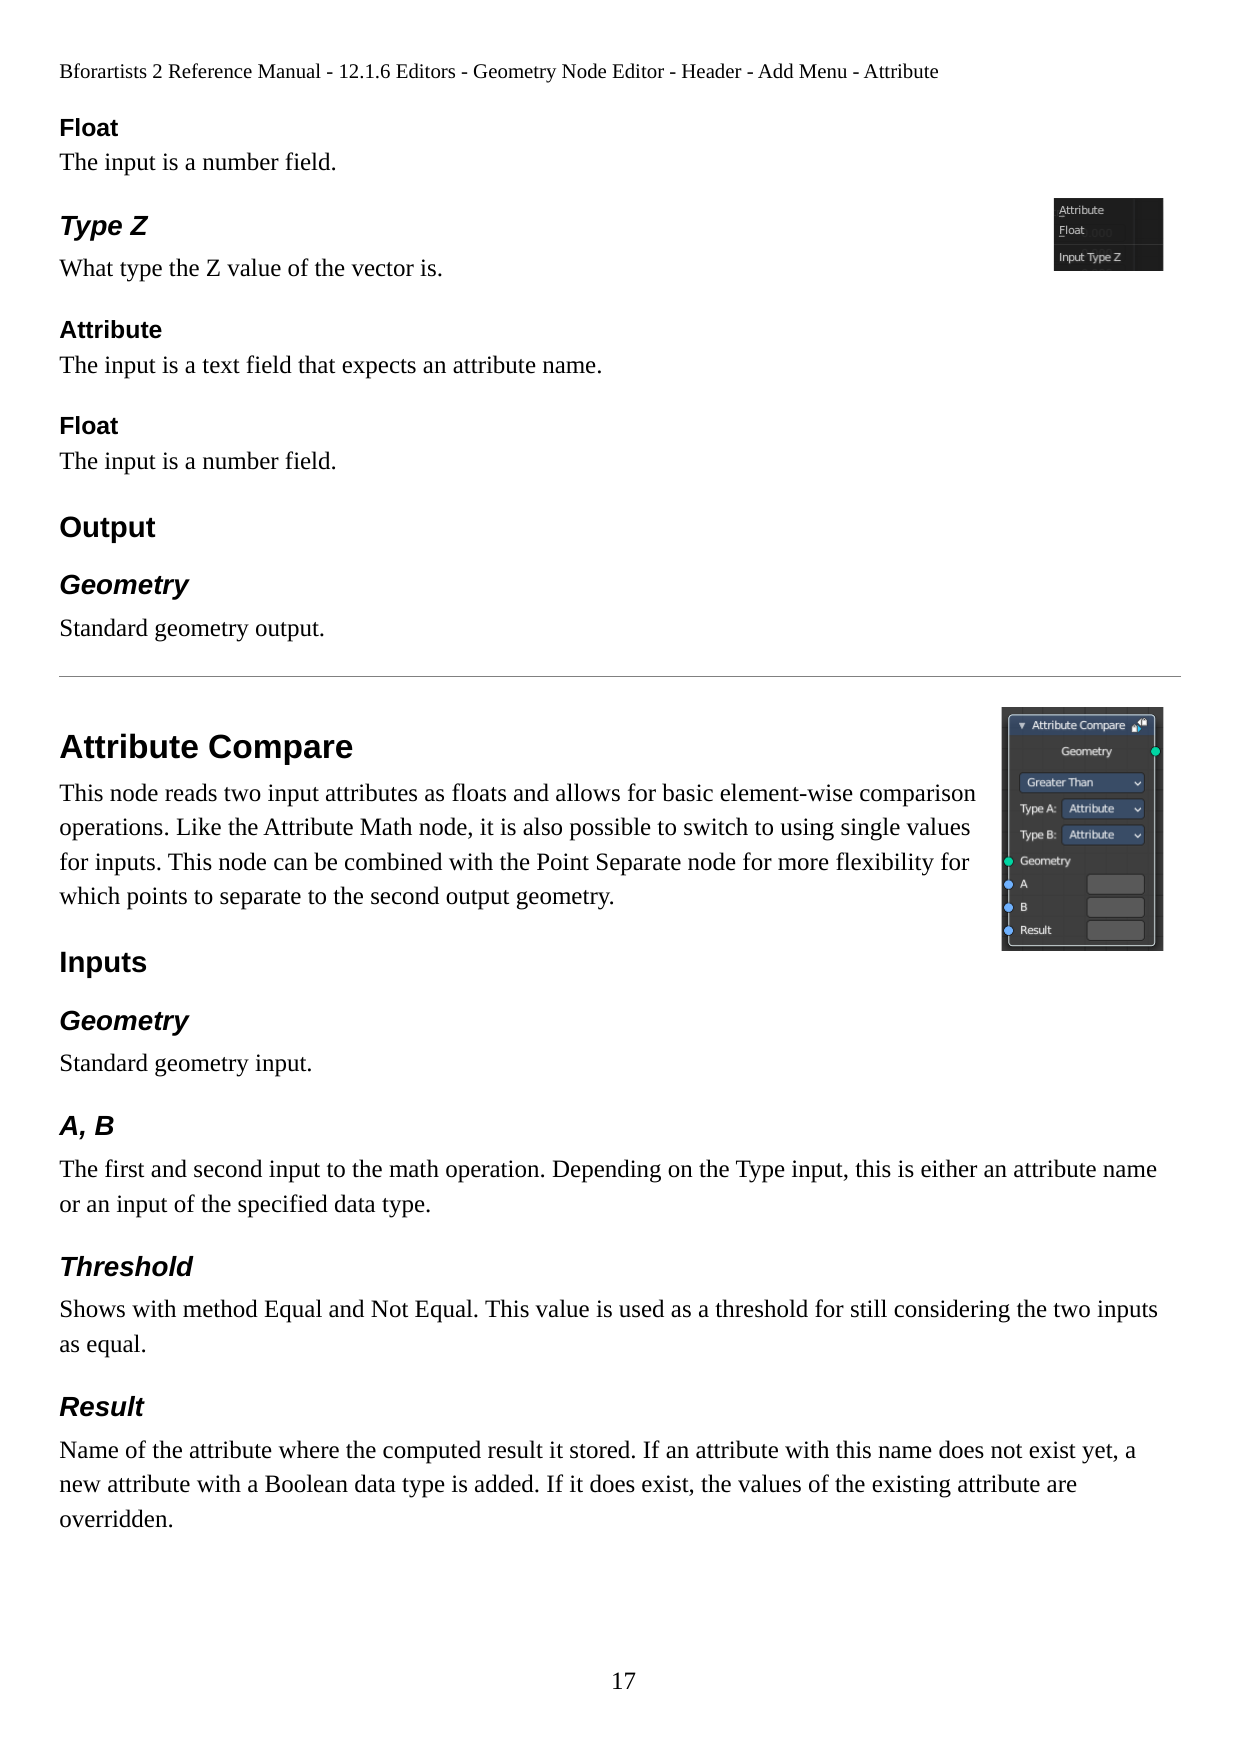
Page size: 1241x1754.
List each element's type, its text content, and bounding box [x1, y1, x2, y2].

text The first and second input to the math operation. Depending on the Type input, this is either an attribute name or an input of the specified data type. [59, 1154, 1181, 1217]
subtitle Type Z [59, 209, 1053, 241]
subtitle Float [59, 113, 1181, 141]
text Shows with method Equal and Not Equal. This value is used as a threshold for still considering the two inputs as equal. [59, 1294, 1181, 1358]
subtitle Result [59, 1391, 1181, 1422]
subtitle Threshold [59, 1250, 1181, 1282]
picture [1053, 198, 1164, 271]
text Standard geometry input. [59, 1048, 1181, 1077]
text Name of the attribute where the computed result it stored. If an attribute with this name does not exist yet, a new attribute with a Boolean data type is added. If it does exist, the values of the existing attribute are overridden. [59, 1435, 1181, 1533]
text What type the Z value of the vector is. [59, 253, 1181, 282]
subtitle Inputs [59, 945, 1181, 979]
text The input is a text field that expects an attribute name. [59, 350, 1181, 378]
text Standard geometry output. [59, 613, 1181, 642]
subtitle Float [59, 411, 1181, 440]
subtitle Attribute [59, 315, 1181, 343]
text The input is a number field. [59, 147, 1181, 176]
subtitle [1164, 209, 1181, 241]
subtitle A, B [59, 1110, 1181, 1142]
subtitle Geometry [59, 568, 1181, 600]
text This node reads two input attributes as floats and allows for basic element-wise comparison operations. Like the Attribute Math node, it is also possible to switch to using single values for inputs. This node can be combined with the Point Separate node for more flexibility for which points to separate to the second output geometry. [59, 778, 1001, 910]
subtitle [1164, 727, 1181, 766]
text The input is a number field. [59, 446, 1181, 475]
subtitle Attribute Compare [59, 727, 1001, 766]
subtitle Geometry [59, 1004, 1181, 1036]
subtitle Output [59, 510, 1181, 543]
picture [1001, 707, 1164, 951]
